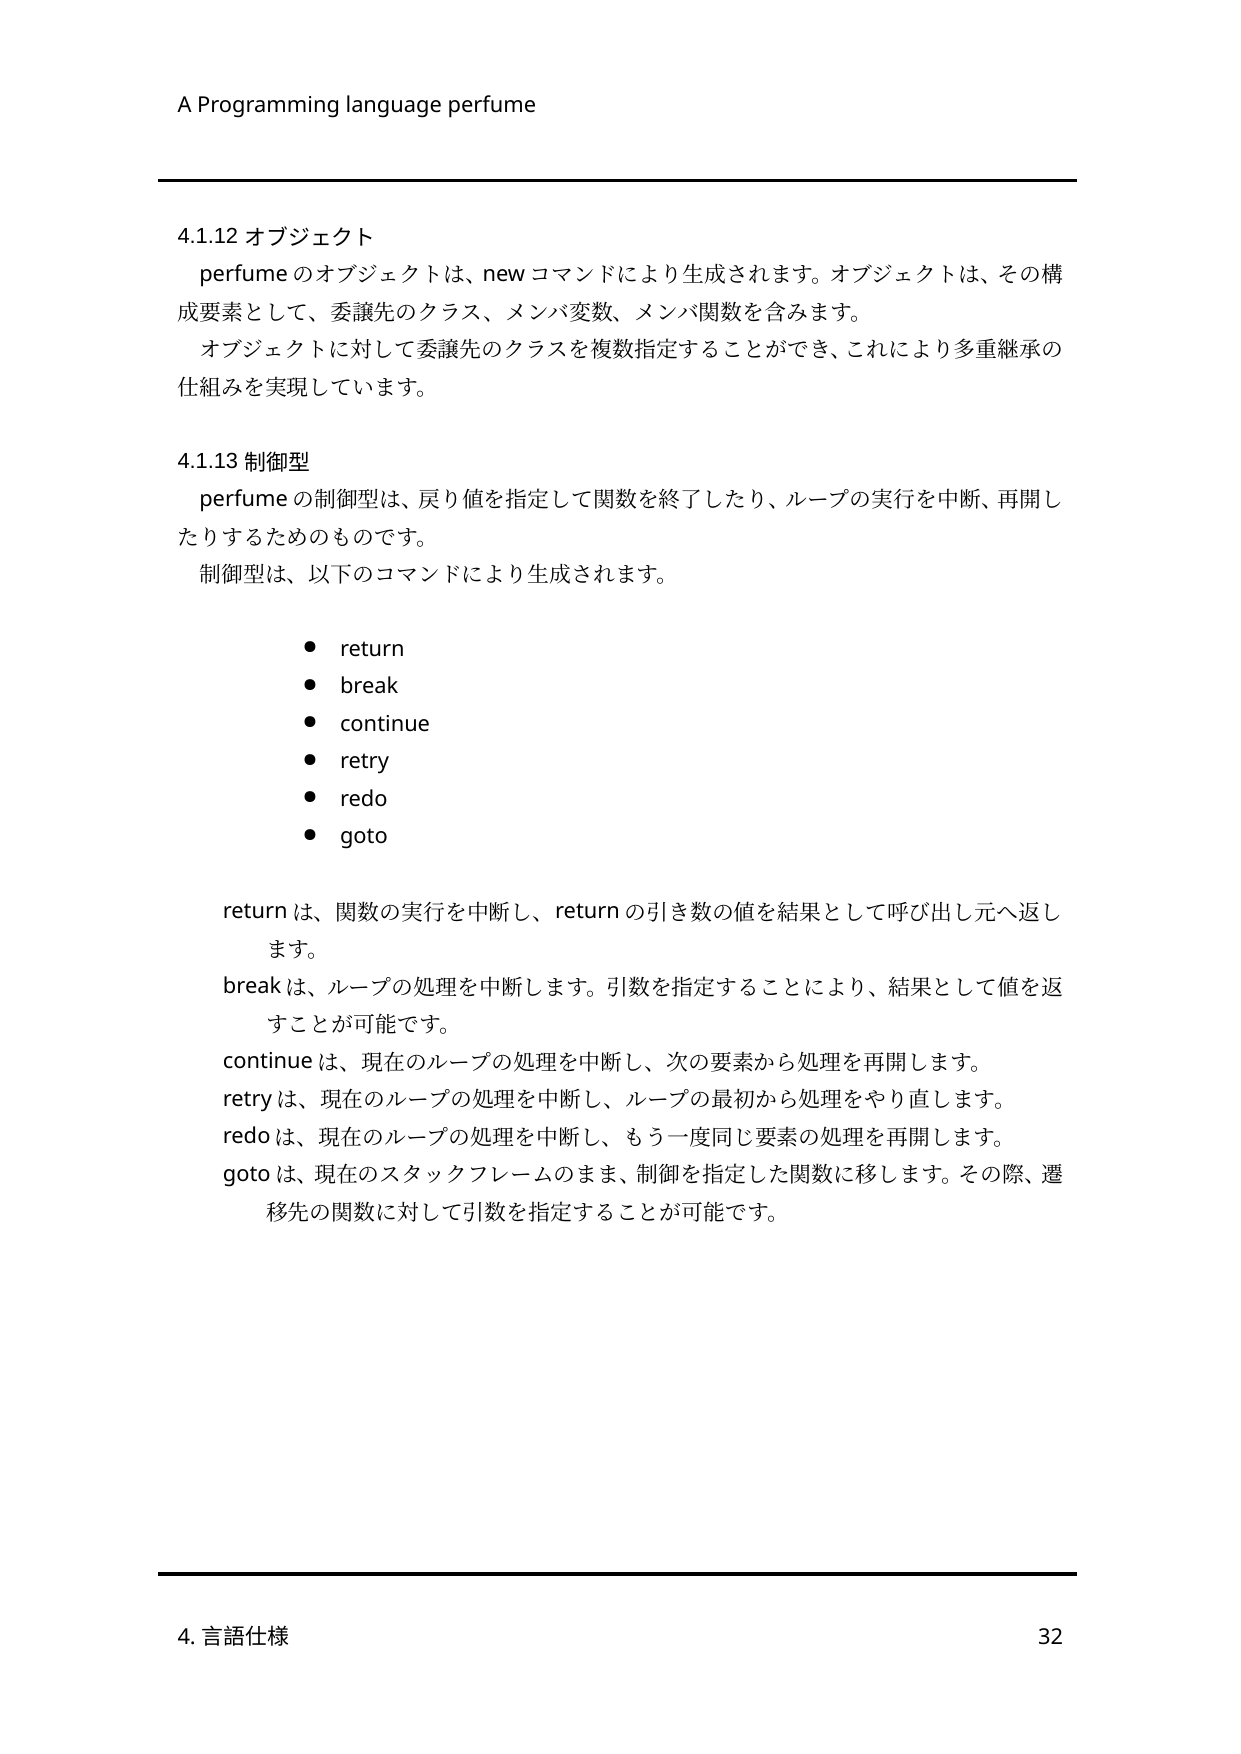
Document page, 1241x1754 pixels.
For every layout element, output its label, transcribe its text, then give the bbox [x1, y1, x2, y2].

text perfumeのオブジェクトは、newコマンドにより生成されます。オブジェクトは、その構成要素として、委譲先のクラス、メンバ変数、メンバ関数を含みます。 [177, 254, 1063, 329]
list redo [302, 779, 1063, 817]
list retry [302, 742, 1063, 779]
list continue [302, 704, 1063, 742]
subtitle 4.1.12 オブジェクト [177, 217, 1063, 254]
list return [302, 629, 1063, 667]
subtitle 4.1.13 制御型 [177, 442, 1063, 479]
text 制御型は、以下のコマンドにより生成されます。 [177, 554, 1063, 592]
text redoは、現在のループの処理を中断し、もう一度同じ要素の処理を再開します。 [201, 1117, 1063, 1154]
text gotoは、現在のスタックフレームのまま、制御を指定した関数に移します。その際、遷移先の関数に対して引数を指定することが可能です。 [201, 1154, 1063, 1229]
text returnは、関数の実行を中断し、returnの引き数の値を結果として呼び出し元へ返します。 [201, 892, 1063, 967]
list goto [302, 817, 1063, 854]
text retryは、現在のループの処理を中断し、ループの最初から処理をやり直します。 [201, 1079, 1063, 1117]
text breakは、ループの処理を中断します。引数を指定することにより、結果として値を返すことが可能です。 [201, 967, 1063, 1042]
text continueは、現在のループの処理を中断し、次の要素から処理を再開します。 [201, 1042, 1063, 1079]
text オブジェクトに対して委譲先のクラスを複数指定することができ、これにより多重継承の仕組みを実現しています。 [177, 329, 1063, 404]
text perfumeの制御型は、戻り値を指定して関数を終了したり、ループの実行を中断、再開したりするためのものです。 [177, 479, 1063, 554]
list break [302, 667, 1063, 704]
